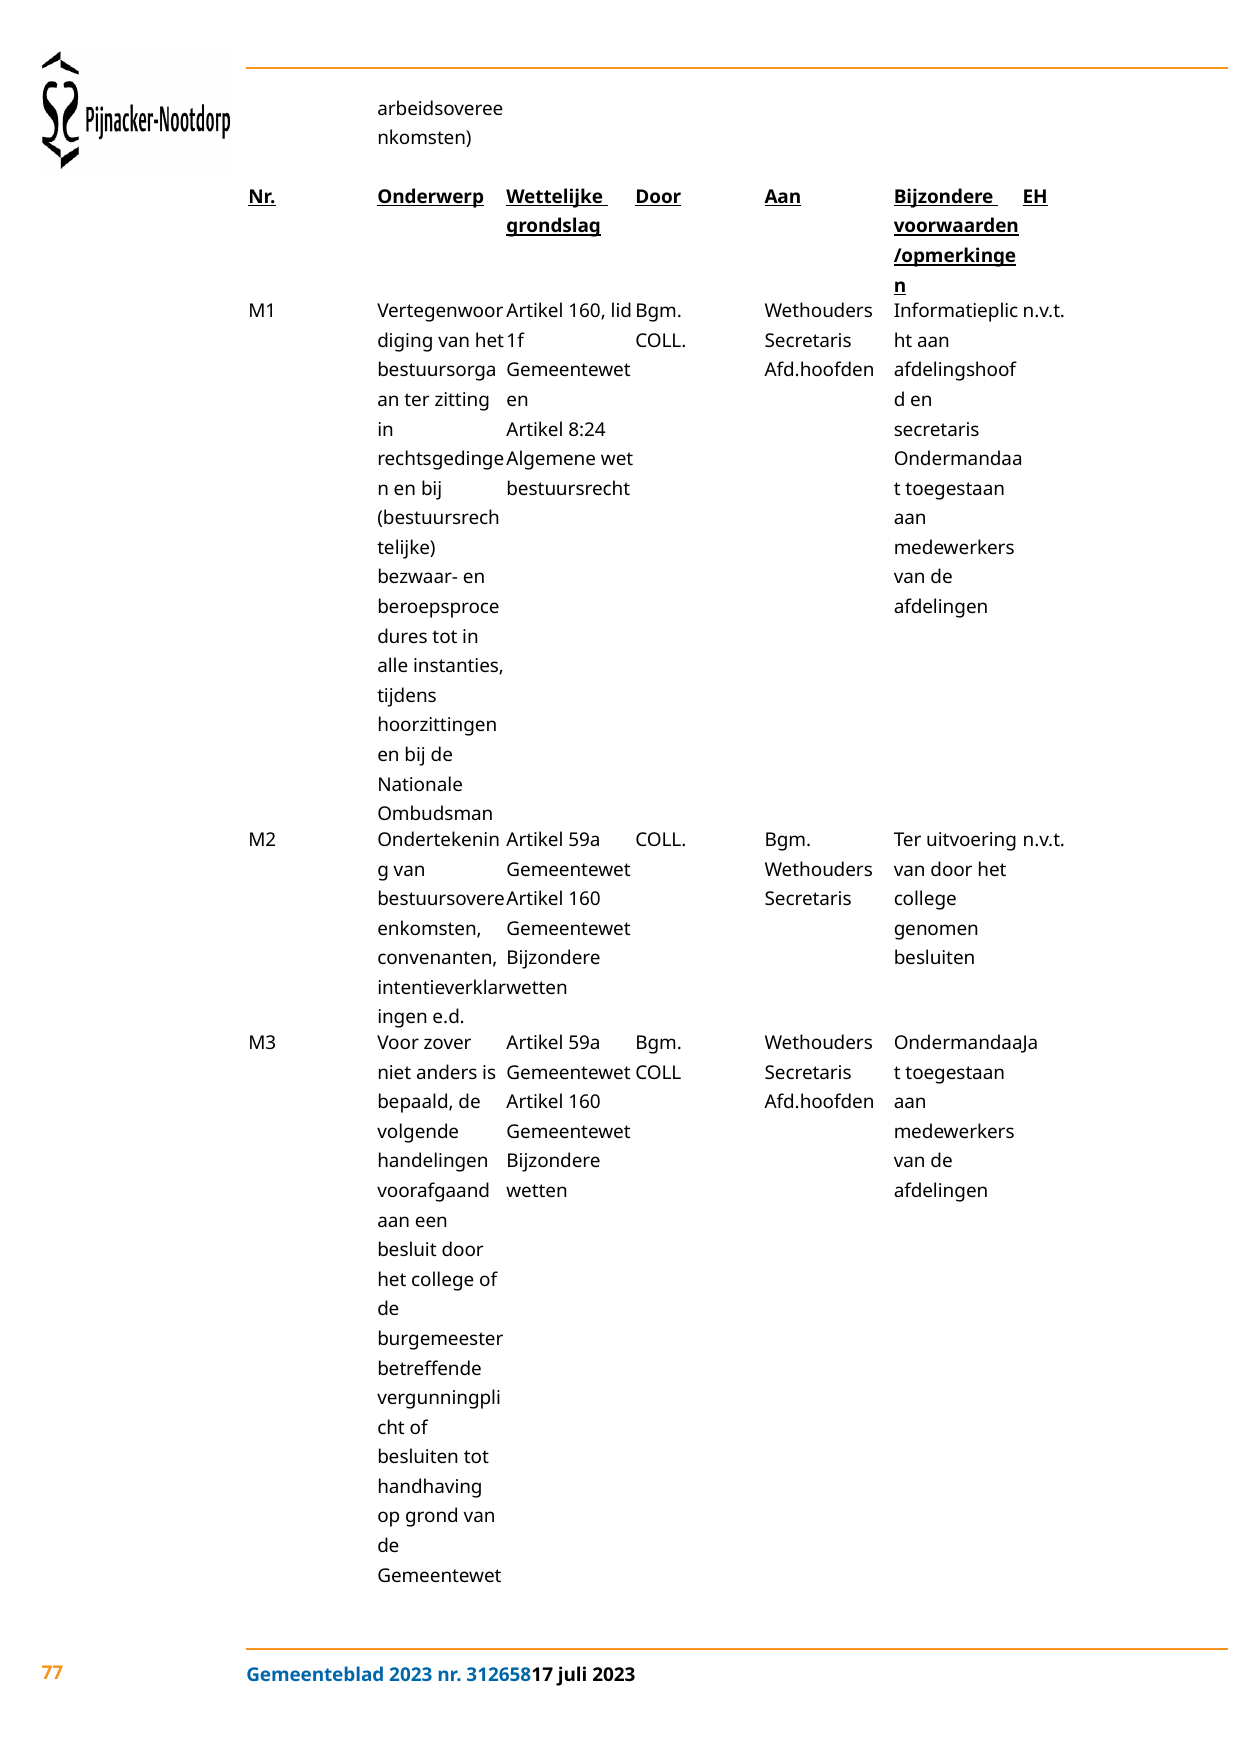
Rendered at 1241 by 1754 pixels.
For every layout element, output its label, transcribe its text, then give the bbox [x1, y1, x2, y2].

table_cell M2 [248, 826, 377, 1029]
table_cell [248, 95, 377, 150]
table_cell Ondermandaat toegestaan aan medewerkers van de afdelingen [894, 1029, 1022, 1588]
table_cell arbeidsovereenkomsten) [377, 95, 506, 150]
table_cell [506, 95, 635, 150]
table_header Door [635, 183, 764, 297]
table_header Onderwerp [377, 183, 506, 297]
table_cell [635, 95, 764, 150]
table_cell Bgm. Wethouders Secretaris [764, 826, 893, 1029]
table_cell Wethouders Secretaris Afd.hoofden [764, 1029, 893, 1588]
table_cell Bgm. COLL. [635, 298, 764, 826]
table_cell [1023, 95, 1152, 150]
table_cell Informatieplicht aan afdelingshoofd en secretaris Ondermandaat toegestaan aan medewerkers van de afdelingen [894, 298, 1022, 826]
table_cell Artikel 59a Gemeentewet Artikel 160 Gemeentewet Bijzondere wetten [506, 826, 635, 1029]
picture [41, 47, 231, 172]
table_cell M1 [248, 298, 377, 826]
table_cell [894, 95, 1022, 150]
table_header Nr. [248, 183, 377, 297]
table_cell Artikel 59a Gemeentewet Artikel 160 Gemeentewet Bijzondere wetten [506, 1029, 635, 1588]
table_cell n.v.t. [1023, 826, 1152, 1029]
table_header EH [1023, 183, 1152, 297]
table_cell COLL. [635, 826, 764, 1029]
table_header Wettelijke grondslag [506, 183, 635, 297]
table_cell Artikel 160, lid 1f Gemeentewet en Artikel 8:24 Algemene wet bestuursrecht [506, 298, 635, 826]
table_cell Voor zover niet anders is bepaald, de volgende handelingen voorafgaand aan een besluit door het college of de burgemeester betreffende vergunningplicht of besluiten tot handhaving op grond van de Gemeentewet [377, 1029, 506, 1588]
table_cell Bgm. COLL [635, 1029, 764, 1588]
table_cell Wethouders Secretaris Afd.hoofden [764, 298, 893, 826]
table_cell Ja [1023, 1029, 1152, 1588]
table_cell n.v.t. [1023, 298, 1152, 826]
table_cell [764, 95, 893, 150]
table_header Aan [764, 183, 893, 297]
table_cell Ondertekening van bestuursovereenkomsten, convenanten, intentieverklaringen e.d. [377, 826, 506, 1029]
table_cell Ter uitvoering van door het college genomen besluiten [894, 826, 1022, 1029]
table_cell Vertegenwoordiging van het bestuursorgaan ter zitting in rechtsgedingen en bij (bestuursrechtelijke) bezwaar- en beroepsprocedures tot in alle instanties, tijdens hoorzittingen en bij de Nationale Ombudsman [377, 298, 506, 826]
table_cell M3 [248, 1029, 377, 1588]
table_header Bijzondere voorwaarden/opmerkingen [894, 183, 1022, 297]
